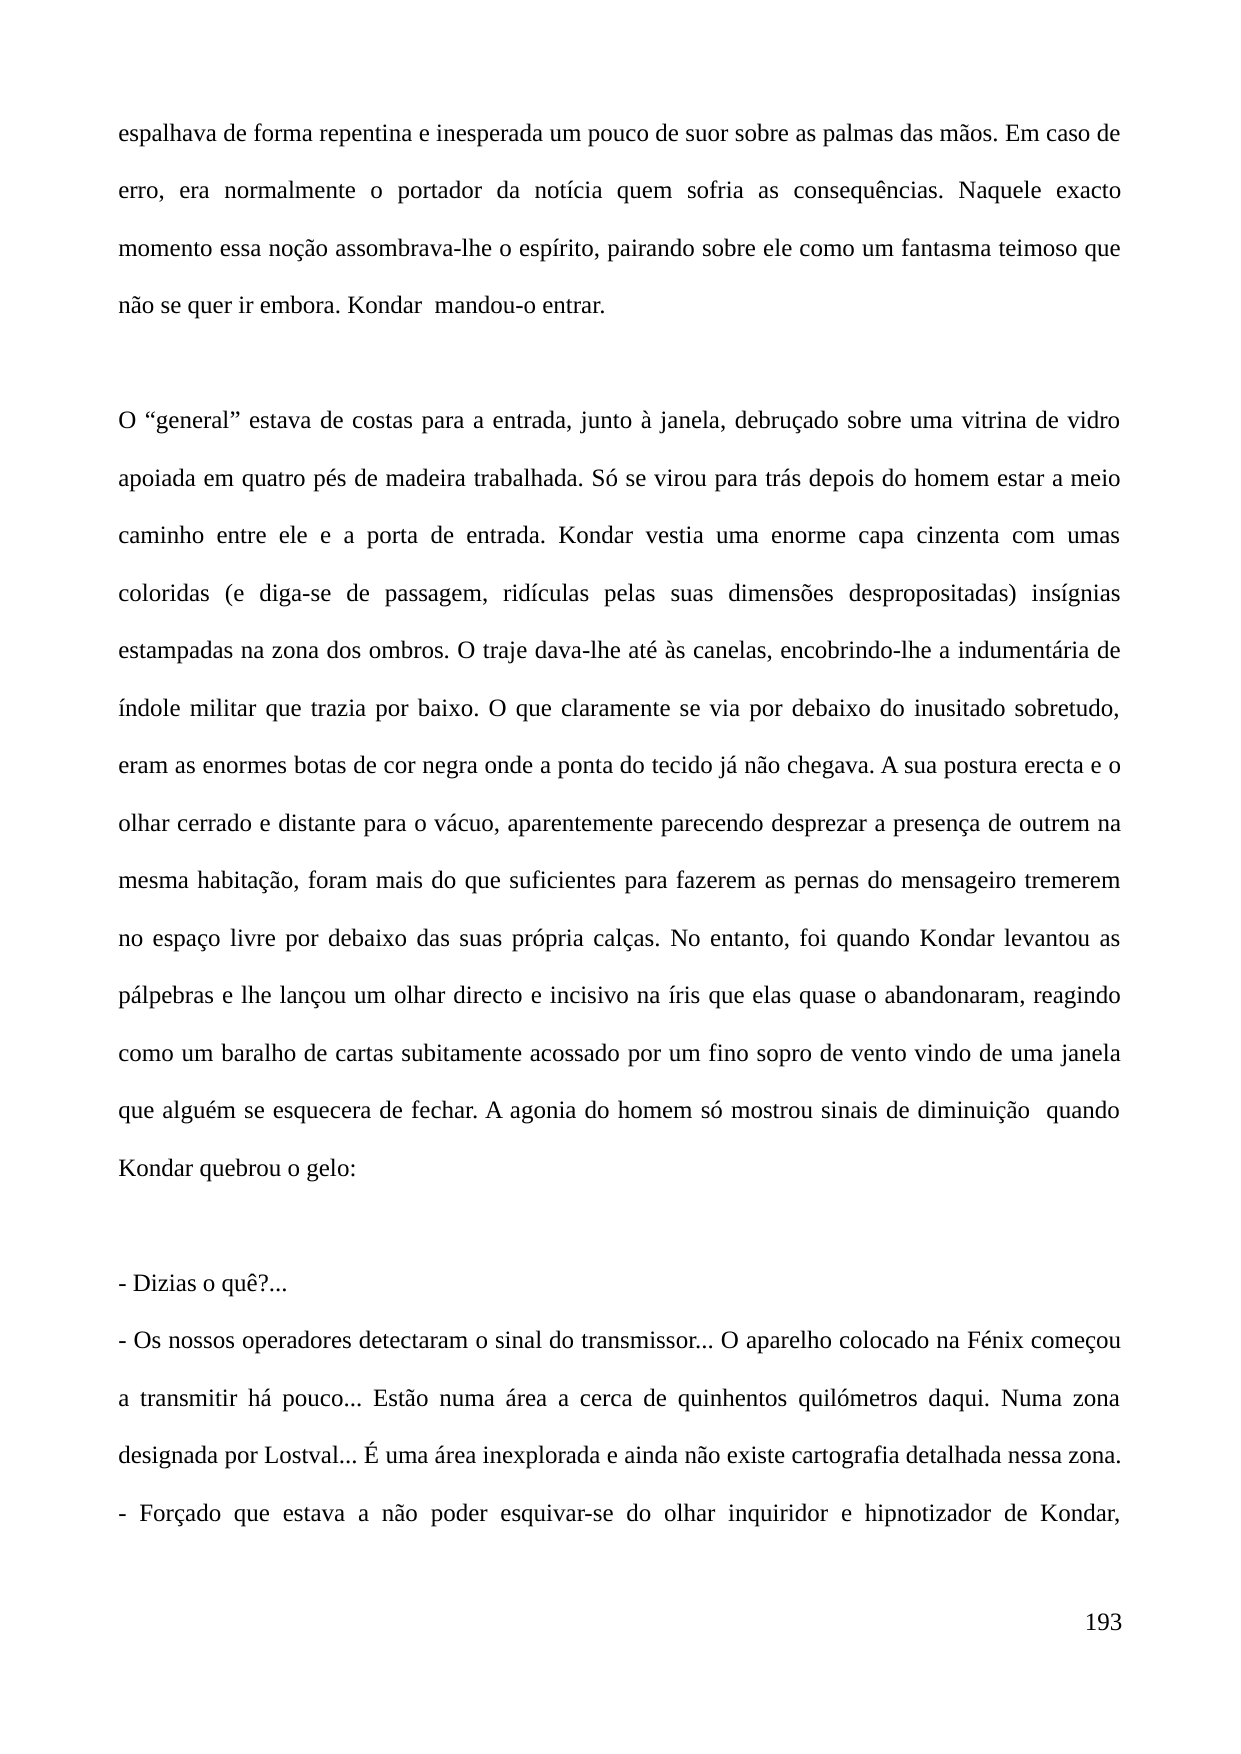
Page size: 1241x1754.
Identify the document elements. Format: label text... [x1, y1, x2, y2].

text - Dizias o quê?... [118, 1268, 1122, 1297]
text - Os nossos operadores detectaram o sinal do transmissor... O aparelho colocado na Fénix começou a transmitir há pouco... Estão numa área a cerca de quinhentos quilómetros daqui. Numa zona designada por Lostval... É uma área inexplorada e ainda não existe cartografia detalhada nessa zona. - Forçado que estava a não poder esquivar-se do olhar inquiridor e hipnotizador de Kondar, [118, 1326, 1122, 1527]
text O “general” estava de costas para a entrada, junto à janela, debruçado sobre uma vitrina de vidro apoiada em quatro pés de madeira trabalhada. Só se virou para trás depois do homem estar a meio caminho entre ele e a porta de entrada. Kondar vestia uma enorme capa cinzenta com umas coloridas (e diga-se de passagem, ridículas pelas suas dimensões despropositadas) insígnias estampadas na zona dos ombros. O traje dava-lhe até às canelas, encobrindo-lhe a indumentária de índole militar que trazia por baixo. O que claramente se via por debaixo do inusitado sobretudo, eram as enormes botas de cor negra onde a ponta do tecido já não chegava. A sua postura erecta e o olhar cerrado e distante para o vácuo, aparentemente parecendo desprezar a presença de outrem na mesma habitação, foram mais do que suficientes para fazerem as pernas do mensageiro tremerem no espaço livre por debaixo das suas própria calças. No entanto, foi quando Kondar levantou as pálpebras e lhe lançou um olhar directo e incisivo na íris que elas quase o abandonaram, reagindo como um baralho de cartas subitamente acossado por um fino sopro de vento vindo de uma janela que alguém se esquecera de fechar. A agonia do homem só mostrou sinais de diminuição quando Kondar quebrou o gelo: [118, 406, 1122, 1182]
text espalhava de forma repentina e inesperada um pouco de suor sobre as palmas das mãos. Em caso de erro, era normalmente o portador da notícia quem sofria as consequências. Naquele exacto momento essa noção assombrava-lhe o espírito, pairando sobre ele como um fantasma teimoso que não se quer ir embora. Kondar mandou-o entrar. [118, 118, 1122, 319]
